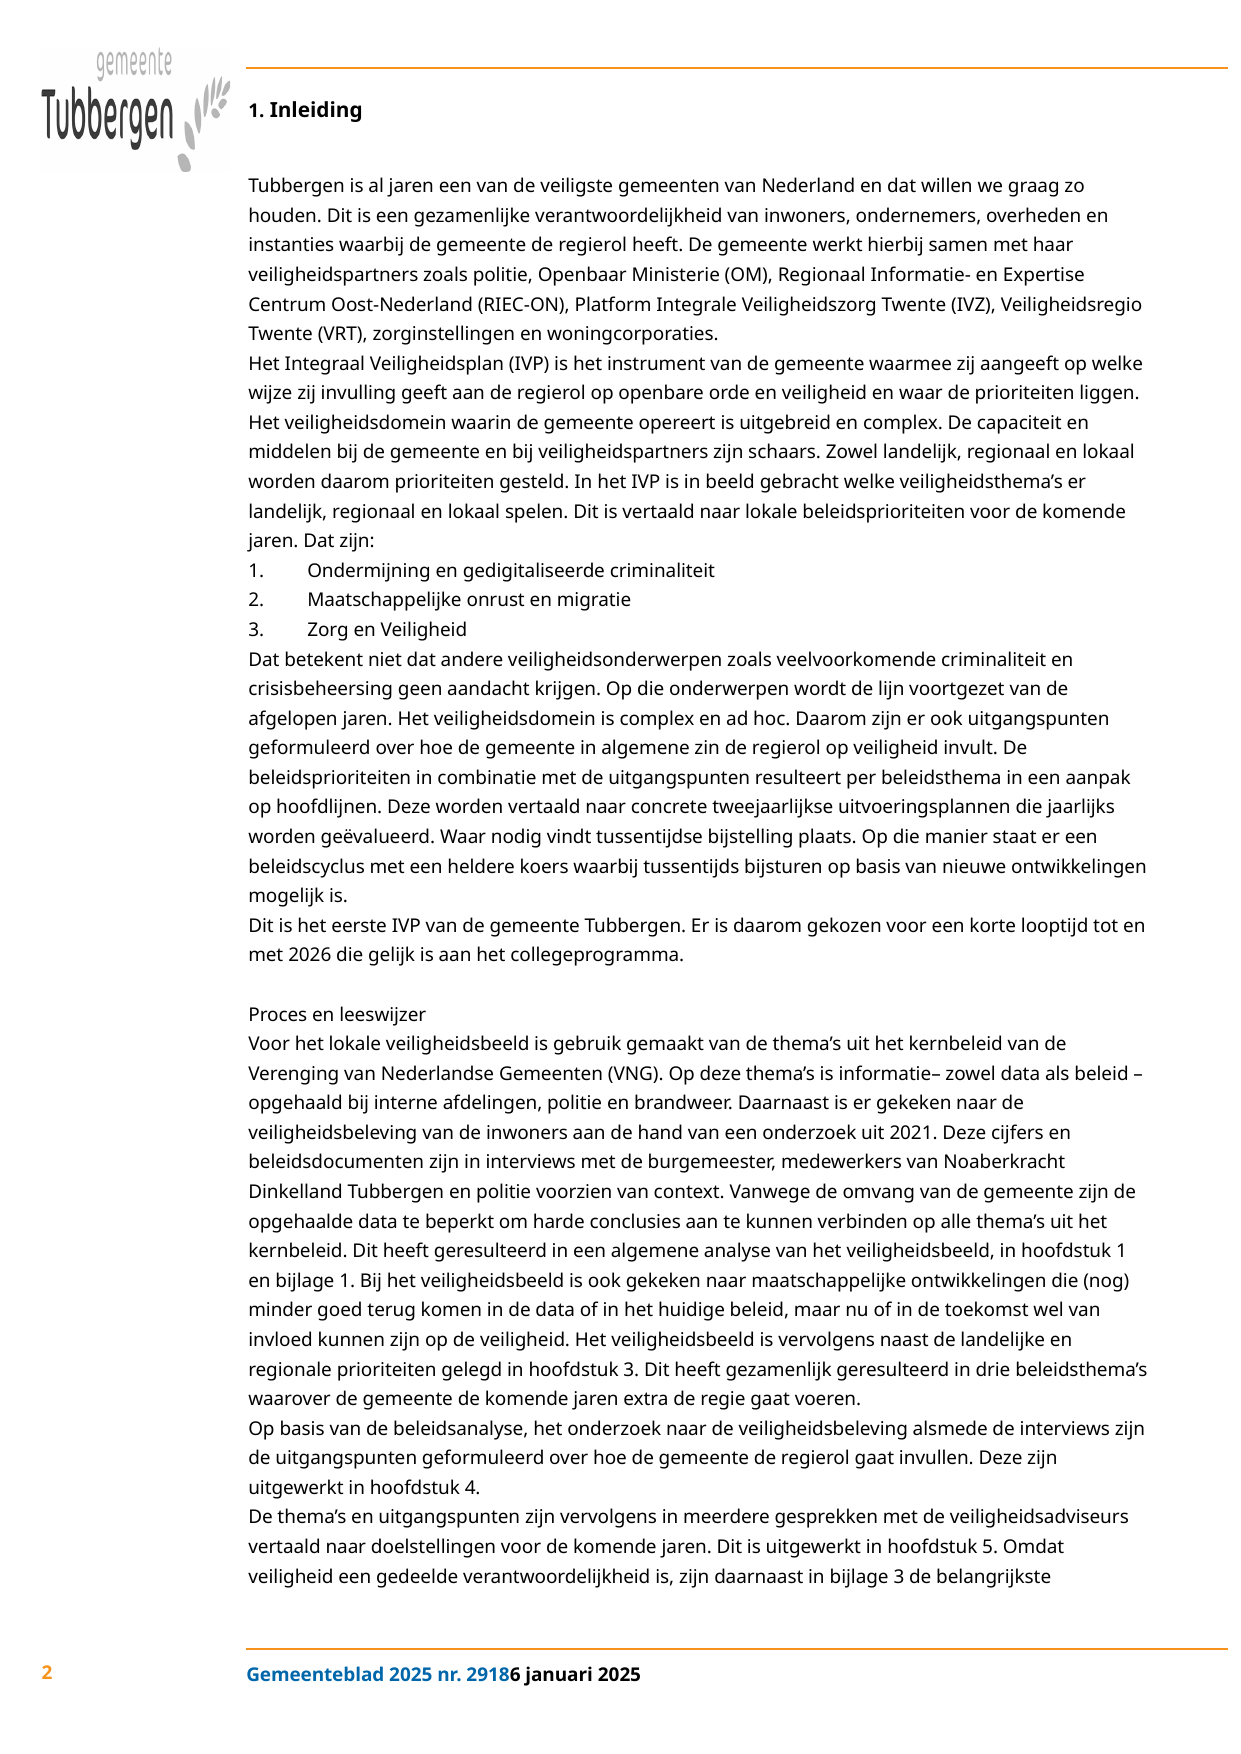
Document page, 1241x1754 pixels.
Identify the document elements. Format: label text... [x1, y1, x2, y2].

picture [41, 47, 231, 172]
list Maatschappelijke onrust en migratie [248, 587, 1152, 612]
text Op basis van de beleidsanalyse, het onderzoek naar de veiligheidsbeleving alsmede de interviews zijn de uitgangspunten geformuleerd over hoe de gemeente de regierol gaat invullen. Deze zijn uitgewerkt in hoofdstuk 4. [248, 1415, 1152, 1500]
text De thema’s en uitgangspunten zijn vervolgens in meerdere gesprekken met de veiligheidsadviseurs vertaald naar doelstellingen voor de komende jaren. Dit is uitgewerkt in hoofdstuk 5. Omdat veiligheid een gedeelde verantwoordelijkheid is, zijn daarnaast in bijlage 3 de belangrijkste [248, 1504, 1152, 1589]
text Dit is het eerste IVP van de gemeente Tubbergen. Er is daarom gekozen voor een korte looptijd tot en met 2026 die gelijk is aan het collegeprogramma. [248, 912, 1152, 967]
text Proces en leeswijzer [248, 1001, 1152, 1027]
text Dat betekent niet dat andere veiligheidsonderwerpen zoals veelvoorkomende criminaliteit en crisisbeheersing geen aandacht krijgen. Op die onderwerpen wordt de lijn voortgezet van de afgelopen jaren. Het veiligheidsdomein is complex en ad hoc. Daarom zijn er ook uitgangspunten geformuleerd over hoe de gemeente in algemene zin de regierol op veiligheid invult. De beleidsprioriteiten in combinatie met de uitgangspunten resulteert per beleidsthema in een aanpak op hoofdlijnen. Deze worden vertaald naar concrete tweejaarlijkse uitvoeringsplannen die jaarlijks worden geëvalueerd. Waar nodig vindt tussentijdse bijstelling plaats. Op die manier staat er een beleidscyclus met een heldere koers waarbij tussentijds bijsturen op basis van nieuwe ontwikkelingen mogelijk is. [248, 646, 1152, 908]
text Tubbergen is al jaren een van de veiligste gemeenten van Nederland en dat willen we graag zo houden. Dit is een gezamenlijke verantwoordelijkheid van inwoners, ondernemers, overheden en instanties waarbij de gemeente de regierol heeft. De gemeente werkt hierbij samen met haar veiligheidspartners zoals politie, Openbaar Ministerie (OM), Regionaal Informatie- en Expertise Centrum Oost-Nederland (RIEC-ON), Platform Integrale Veiligheidszorg Twente (IVZ), Veiligheidsregio Twente (VRT), zorginstellingen en woningcorporaties. [248, 172, 1152, 346]
list Zorg en Veiligheid [248, 616, 1152, 642]
text Het Integraal Veiligheidsplan (IVP) is het instrument van de gemeente waarmee zij aangeeft op welke wijze zij invulling geeft aan de regierol op openbare orde en veiligheid en waar de prioriteiten liggen. Het veiligheidsdomein waarin de gemeente opereert is uitgebreid en complex. De capaciteit en middelen bij de gemeente en bij veiligheidspartners zijn schaars. Zowel landelijk, regionaal en lokaal worden daarom prioriteiten gesteld. In het IVP is in beeld gebracht welke veiligheidsthema’s er landelijk, regionaal en lokaal spelen. Dit is vertaald naar lokale beleidsprioriteiten voor de komende jaren. Dat zijn: [248, 350, 1152, 553]
text 1. Inleiding [248, 95, 1152, 123]
list Ondermijning en gedigitaliseerde criminaliteit [248, 557, 1152, 583]
text Voor het lokale veiligheidsbeeld is gebruik gemaakt van de thema’s uit het kernbeleid van de Verenging van Nederlandse Gemeenten (VNG). Op deze thema’s is informatie– zowel data als beleid – opgehaald bij interne afdelingen, politie en brandweer. Daarnaast is er gekeken naar de veiligheidsbeleving van de inwoners aan de hand van een onderzoek uit 2021. Deze cijfers en beleidsdocumenten zijn in interviews met de burgemeester, medewerkers van Noaberkracht Dinkelland Tubbergen en politie voorzien van context. Vanwege de omvang van de gemeente zijn de opgehaalde data te beperkt om harde conclusies aan te kunnen verbinden op alle thema’s uit het kernbeleid. Dit heeft geresulteerd in een algemene analyse van het veiligheidsbeeld, in hoofdstuk 1 en bijlage 1. Bij het veiligheidsbeeld is ook gekeken naar maatschappelijke ontwikkelingen die (nog) minder goed terug komen in de data of in het huidige beleid, maar nu of in de toekomst wel van invloed kunnen zijn op de veiligheid. Het veiligheidsbeeld is vervolgens naast de landelijke en regionale prioriteiten gelegd in hoofdstuk 3. Dit heeft gezamenlijk geresulteerd in drie beleidsthema’s waarover de gemeente de komende jaren extra de regie gaat voeren. [248, 1030, 1152, 1411]
